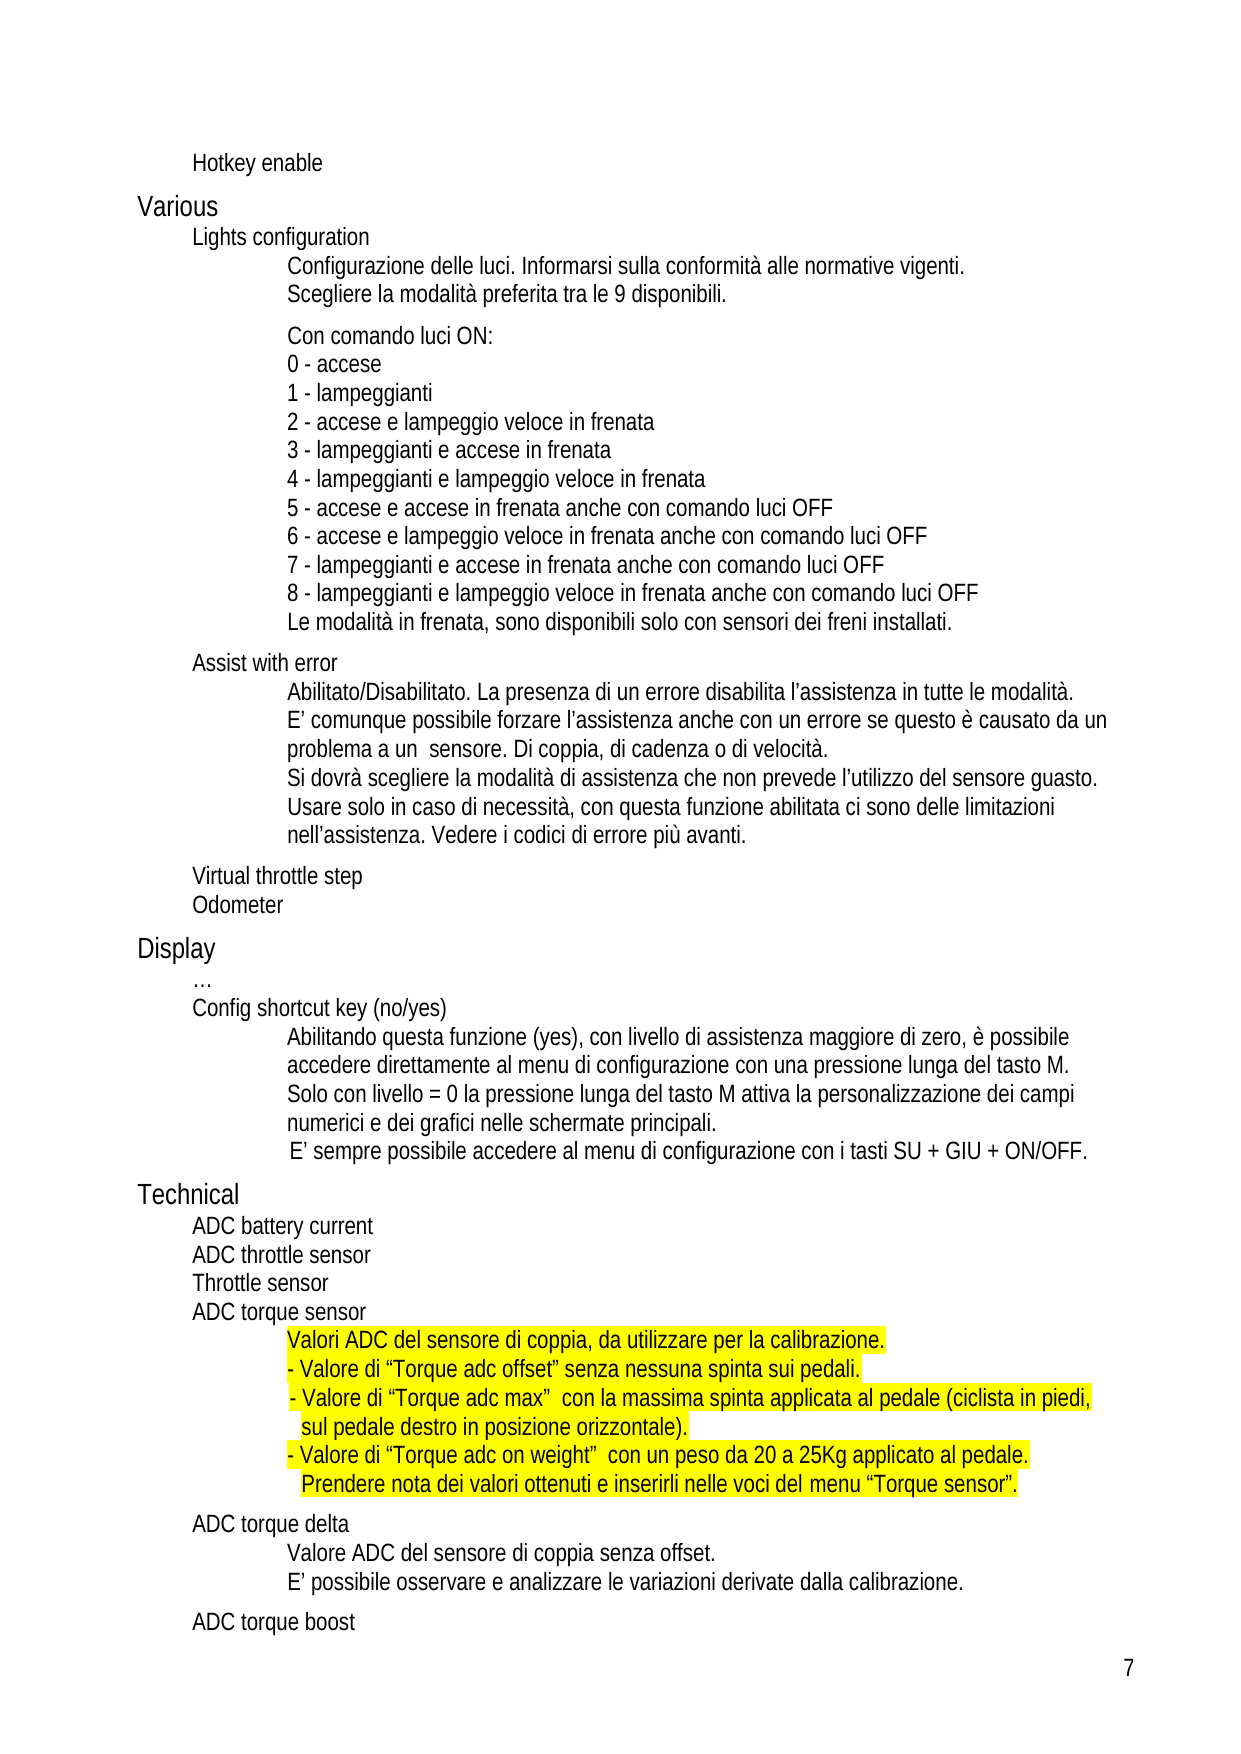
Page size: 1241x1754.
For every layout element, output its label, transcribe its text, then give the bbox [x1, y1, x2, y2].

text ADC torque sensor [137, 1297, 1122, 1326]
text Le modalità in frenata, sono disponibili solo con sensori dei freni installati. [287, 607, 1122, 636]
text Odometer [137, 890, 1122, 918]
text 4 - lampeggianti e lampeggio veloce in frenata [287, 464, 1122, 492]
text - Valore di “Torque adc offset” senza nessuna spinta sui pedali. [287, 1354, 1122, 1383]
text Usare solo in caso di necessità, con questa funzione abilitata ci sono delle limitazioni nell’assistenza. Vedere i codici di errore più avanti. [287, 791, 1122, 849]
text Configurazione delle luci. Informarsi sulla conformità alle normative vigenti. [287, 251, 1122, 279]
text Scegliere la modalità preferita tra le 9 disponibili. [287, 279, 1122, 308]
text sul pedale destro in posizione orizzontale). [301, 1411, 1122, 1440]
text Throttle sensor [137, 1268, 1122, 1297]
subtitle Valore ADC del sensore di coppia senza offset. [287, 1538, 1122, 1566]
text ADC torque boost [137, 1607, 1122, 1636]
text Lights configuration [137, 222, 1122, 251]
text Con comando luci ON: [287, 321, 1122, 349]
text Abilitando questa funzione (yes), con livello di assistenza maggiore di zero, è possibile accedere direttamente al menu di configurazione con una pressione lunga del tasto M. [287, 1022, 1122, 1079]
text - Valore di “Torque adc max” con la massima spinta applicata al pedale (ciclista in piedi, [289, 1383, 1122, 1411]
text ADC battery current [137, 1211, 1122, 1239]
text E’ comunque possibile forzare l’assistenza anche con un errore se questo è causato da un problema a un sensore. Di coppia, di cadenza o di velocità. [287, 706, 1122, 763]
text 0 - accese [287, 349, 1122, 378]
text … [137, 964, 1122, 993]
text 2 - accese e lampeggio veloce in frenata [287, 407, 1122, 435]
text 6 - accese e lampeggio veloce in frenata anche con comando luci OFF [287, 521, 1122, 550]
text 1 - lampeggianti [287, 378, 1122, 407]
text Solo con livello = 0 la pressione lunga del tasto M attiva la personalizzazione dei campi numerici e dei grafici nelle schermate principali. [287, 1079, 1122, 1136]
text Display [137, 931, 1122, 964]
subtitle Valori ADC del sensore di coppia, da utilizzare per la calibrazione. [287, 1326, 1122, 1354]
text 3 - lampeggianti e accese in frenata [287, 435, 1122, 464]
text Technical [137, 1177, 1122, 1211]
text E’ sempre possibile accedere al menu di configurazione con i tasti SU + GIU + ON/OFF. [289, 1136, 1122, 1165]
text 7 - lampeggianti e accese in frenata anche con comando luci OFF [287, 550, 1122, 578]
text Virtual throttle step [137, 861, 1122, 890]
text Assist with error [137, 648, 1122, 677]
text 5 - accese e accese in frenata anche con comando luci OFF [287, 492, 1122, 521]
text Various [137, 189, 1122, 222]
text E’ possibile osservare e analizzare le variazioni derivate dalla calibrazione. [287, 1566, 1122, 1595]
text - Valore di “Torque adc on weight” con un peso da 20 a 25Kg applicato al pedale. [287, 1440, 1122, 1469]
text ADC throttle sensor [137, 1239, 1122, 1268]
text Prendere nota dei valori ottenuti e inserirli nelle voci del menu “Torque sensor”. [301, 1469, 1122, 1497]
text Config shortcut key (no/yes) [137, 993, 1122, 1022]
text Si dovrà scegliere la modalità di assistenza che non prevede l’utilizzo del sensore guasto. [287, 763, 1122, 791]
text 8 - lampeggianti e lampeggio veloce in frenata anche con comando luci OFF [287, 578, 1122, 607]
text ADC torque delta [137, 1509, 1122, 1538]
text Abilitato/Disabilitato. La presenza di un errore disabilita l’assistenza in tutte le modalità. [287, 677, 1122, 706]
text Hotkey enable [137, 148, 1122, 176]
